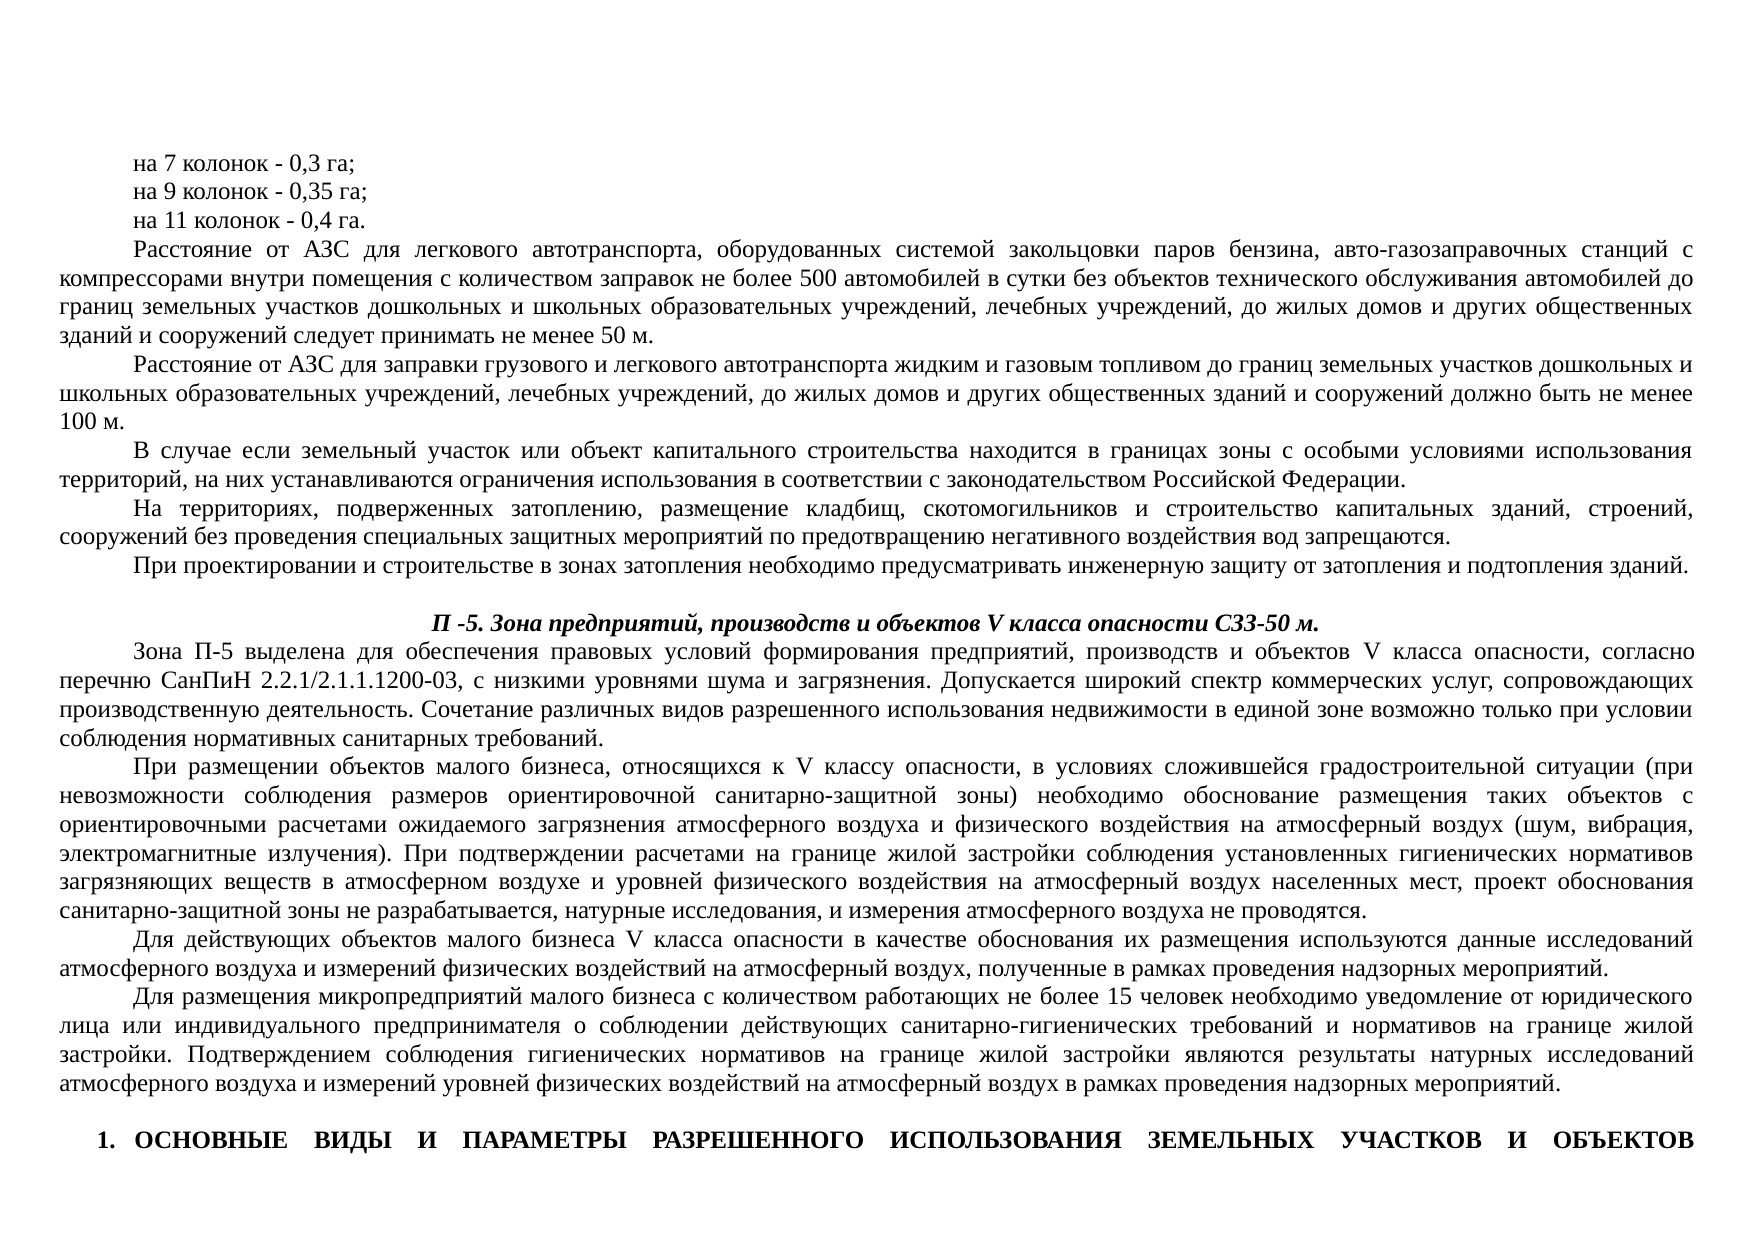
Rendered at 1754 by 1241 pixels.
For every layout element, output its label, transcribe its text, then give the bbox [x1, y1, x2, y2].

text Для действующих объектов малого бизнеса V класса опасности в качестве обоснования их размещения используются данные исследований атмосферного воздуха и измерений физических воздействий на атмосферный воздух, полученные в рамках проведения надзорных мероприятий. [59, 924, 1695, 981]
text на 11 колонок - 0,4 га. [59, 205, 1695, 234]
text на 9 колонок - 0,35 га; [59, 176, 1695, 205]
text на 7 колонок - 0,3 га; [59, 148, 1695, 176]
text Для размещения микропредприятий малого бизнеса с количеством работающих не более 15 человек необходимо уведомление от юридического лица или индивидуального предпринимателя о соблюдении действующих санитарно-гигиенических требований и нормативов на границе жилой застройки. Подтверждением соблюдения гигиенических нормативов на границе жилой застройки являются результаты натурных исследований атмосферного воздуха и измерений уровней физических воздействий на атмосферный воздух в рамках проведения надзорных мероприятий. [59, 981, 1695, 1096]
text Зона П-5 выделена для обеспечения правовых условий формирования предприятий, производств и объектов V класса опасности, согласно перечню СанПиН 2.2.1/2.1.1.1200-03, с низкими уровнями шума и загрязнения. Допускается широкий спектр коммерческих услуг, сопровождающих производственную деятельность. Сочетание различных видов разрешенного использования недвижимости в единой зоне возможно только при условии соблюдения нормативных санитарных требований. [59, 636, 1695, 751]
text Расстояние от АЗС для легкового автотранспорта, оборудованных системой закольцовки паров бензина, авто-газозаправочных станций с компрессорами внутри помещения с количеством заправок не более 500 автомобилей в сутки без объектов технического обслуживания автомобилей до границ земельных участков дошкольных и школьных образовательных учреждений, лечебных учреждений, до жилых домов и других общественных зданий и сооружений следует принимать не менее 50 м. [59, 234, 1695, 349]
text При размещении объектов малого бизнеса, относящихся к V классу опасности, в условиях сложившейся градостроительной ситуации (при невозможности соблюдения размеров ориентировочной санитарно-защитной зоны) необходимо обоснование размещения таких объектов с ориентировочными расчетами ожидаемого загрязнения атмосферного воздуха и физического воздействия на атмосферный воздух (шум, вибрация, электромагнитные излучения). При подтверждении расчетами на границе жилой застройки соблюдения установленных гигиенических нормативов загрязняющих веществ в атмосферном воздухе и уровней физического воздействия на атмосферный воздух населенных мест, проект обоснования санитарно-защитной зоны не разрабатывается, натурные исследования, и измерения атмосферного воздуха не проводятся. [59, 751, 1695, 924]
text П -5. Зона предприятий, производств и объектов V класса опасности СЗЗ-50 м. [59, 608, 1695, 636]
text При проектировании и строительстве в зонах затопления необходимо предусматривать инженерную защиту от затопления и подтопления зданий. [59, 550, 1695, 579]
text В случае если земельный участок или объект капитального строительства находится в границах зоны с особыми условиями использования территорий, на них устанавливаются ограничения использования в соответствии с законодательством Российской Федерации. [59, 435, 1695, 493]
text На территориях, подверженных затоплению, размещение кладбищ, скотомогильников и строительство капитальных зданий, строений, сооружений без проведения специальных защитных мероприятий по предотвращению негативного воздействия вод запрещаются. [59, 493, 1695, 550]
list ОСНОВНЫЕ ВИДЫ И ПАРАМЕТРЫ РАЗРЕШЕННОГО ИСПОЛЬЗОВАНИЯ ЗЕМЕЛЬНЫХ УЧАСТКОВ И ОБЪЕКТОВ [97, 1125, 1695, 1154]
text Расстояние от АЗС для заправки грузового и легкового автотранспорта жидким и газовым топливом до границ земельных участков дошкольных и школьных образовательных учреждений, лечебных учреждений, до жилых домов и других общественных зданий и сооружений должно быть не менее 100 м. [59, 349, 1695, 435]
